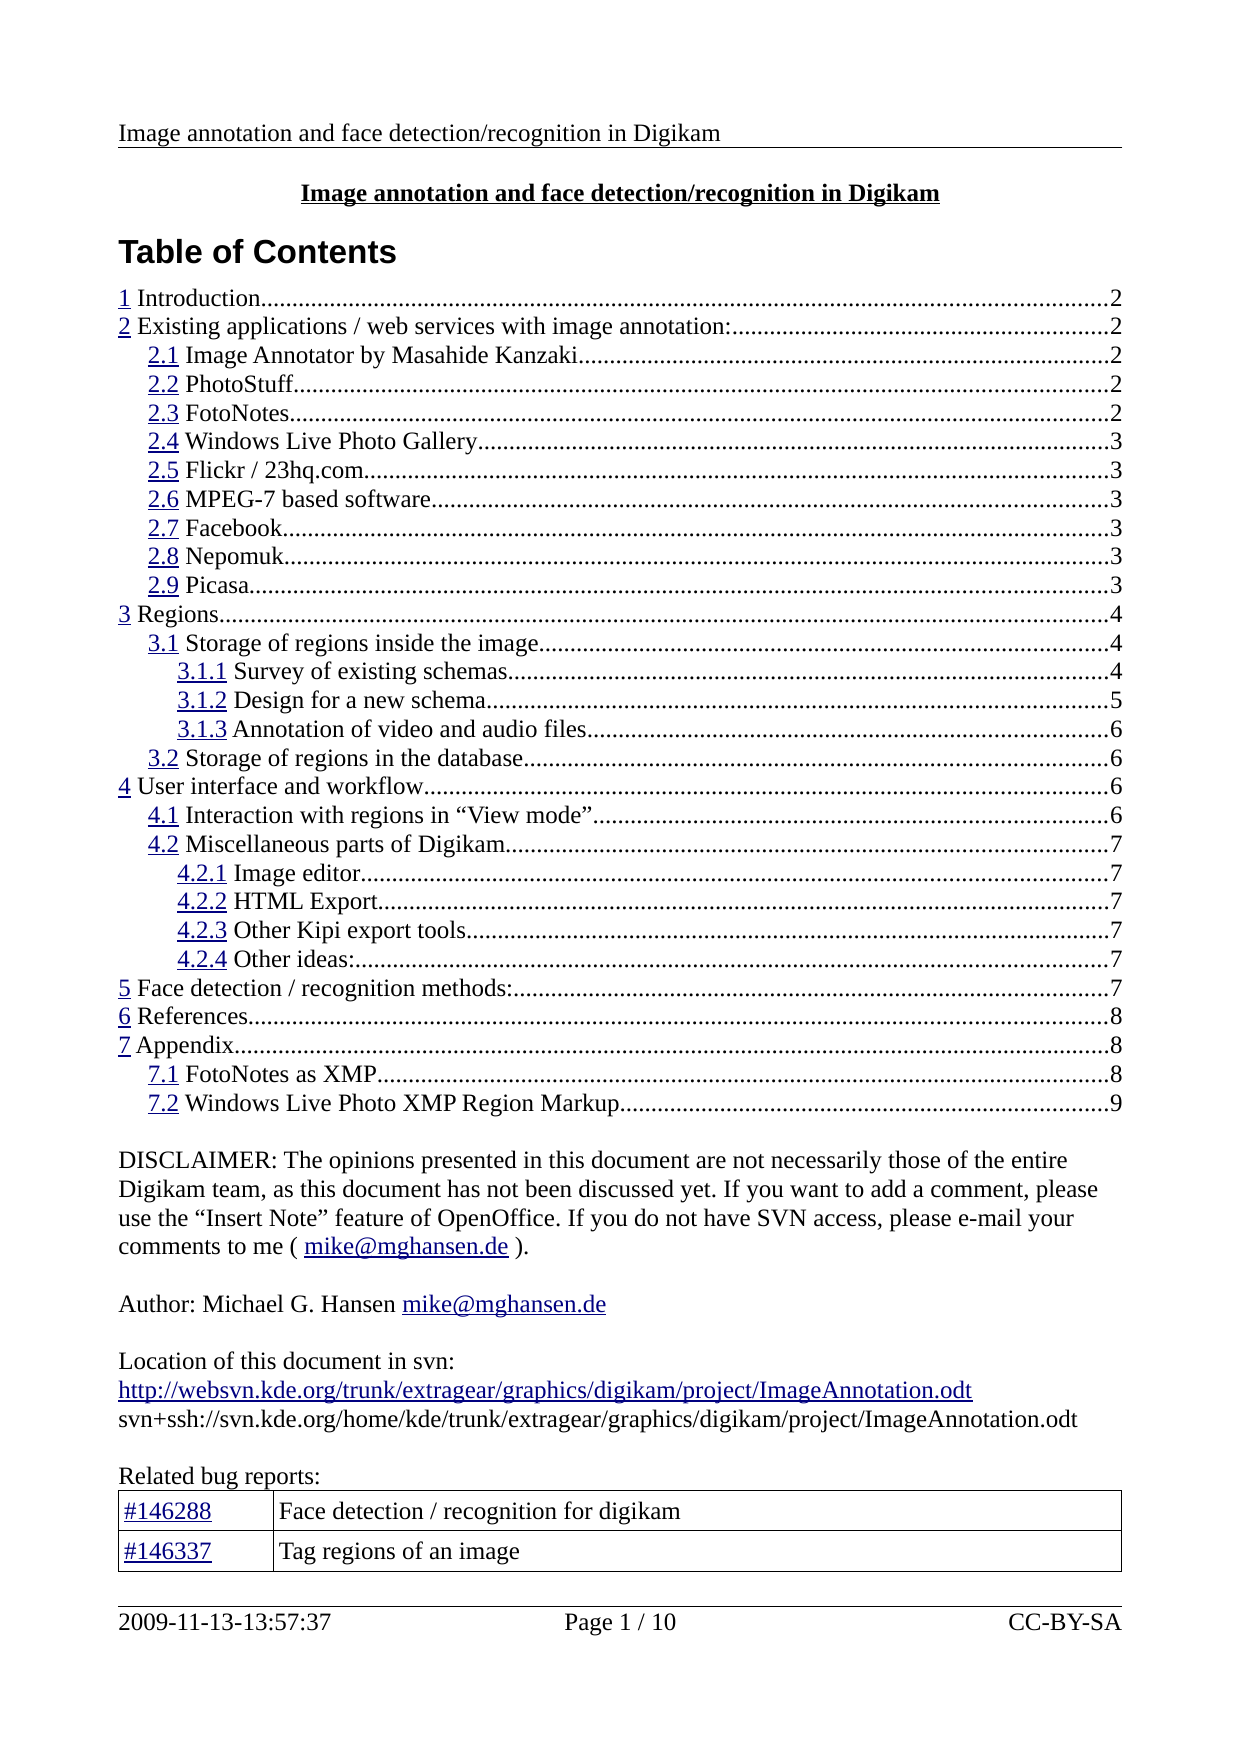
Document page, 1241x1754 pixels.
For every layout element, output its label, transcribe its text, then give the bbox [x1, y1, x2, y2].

text Location of this document in svn: [118, 1346, 1122, 1375]
text 2 Existing applications / web services with image annotation: 2 [118, 311, 1122, 340]
text 6 References 8 [118, 1001, 1122, 1030]
text 4 User interface and workflow 6 [118, 771, 1122, 800]
table_header #146288 [119, 1491, 273, 1530]
text 4.2.2 HTML Export 7 [177, 886, 1122, 915]
text 4.2.1 Image editor 7 [177, 858, 1122, 886]
text 4.2 Miscellaneous parts of Digikam 7 [148, 829, 1122, 858]
text 4.1 Interaction with regions in “View mode” 6 [148, 800, 1122, 829]
text 3.1 Storage of regions inside the image 4 [148, 628, 1122, 656]
text http://websvn.kde.org/trunk/extragear/graphics/digikam/project/ImageAnnotation.odt [118, 1375, 1122, 1404]
text 5 Face detection / recognition methods: 7 [118, 973, 1122, 1001]
text 7 Appendix 8 [118, 1030, 1122, 1059]
text Author: Michael G. Hansen mike@mghansen.de [118, 1289, 1122, 1318]
text 2.1 Image Annotator by Masahide Kanzaki 2 [148, 340, 1122, 369]
text 4.2.3 Other Kipi export tools 7 [177, 915, 1122, 944]
text Image annotation and face detection/recognition in Digikam [118, 178, 1122, 207]
table_header Face detection / recognition for digikam [274, 1491, 1121, 1530]
text DISCLAIMER: The opinions presented in this document are not necessarily those of the entire Digikam team, as this document has not been discussed yet. If you want to add a comment, please use the “Insert Note” feature of OpenOffice. If you do not have SVN access, please e-mail your comments to me ( mike@mghansen.de ). [118, 1145, 1122, 1260]
text 2.9 Picasa 3 [148, 570, 1122, 599]
text 2.5 Flickr / 23hq.com 3 [148, 455, 1122, 484]
text 4.2.4 Other ideas: 7 [177, 944, 1122, 973]
text 3.1.3 Annotation of video and audio files 6 [177, 714, 1122, 743]
text 3.1.1 Survey of existing schemas 4 [177, 656, 1122, 685]
subtitle Table of Contents [118, 232, 1122, 270]
text 3 Regions 4 [118, 599, 1122, 628]
table_cell #146337 [119, 1531, 273, 1571]
text 2.7 Facebook 3 [148, 513, 1122, 541]
text Related bug reports: [118, 1461, 1122, 1490]
text svn+ssh://svn.kde.org/home/kde/trunk/extragear/graphics/digikam/project/ImageAnnotation.odt [118, 1404, 1122, 1433]
table_cell Tag regions of an image [274, 1531, 1121, 1571]
text 2.6 MPEG-7 based software 3 [148, 484, 1122, 513]
text 2.4 Windows Live Photo Gallery 3 [148, 426, 1122, 455]
text 7.1 FotoNotes as XMP 8 [148, 1059, 1122, 1088]
text 7.2 Windows Live Photo XMP Region Markup 9 [148, 1088, 1122, 1116]
text 2.8 Nepomuk 3 [148, 541, 1122, 570]
text 2.2 PhotoStuff 2 [148, 369, 1122, 398]
text 3.2 Storage of regions in the database 6 [148, 743, 1122, 771]
text 2.3 FotoNotes 2 [148, 398, 1122, 426]
text 3.1.2 Design for a new schema 5 [177, 685, 1122, 714]
text 1 Introduction 2 [118, 283, 1122, 311]
